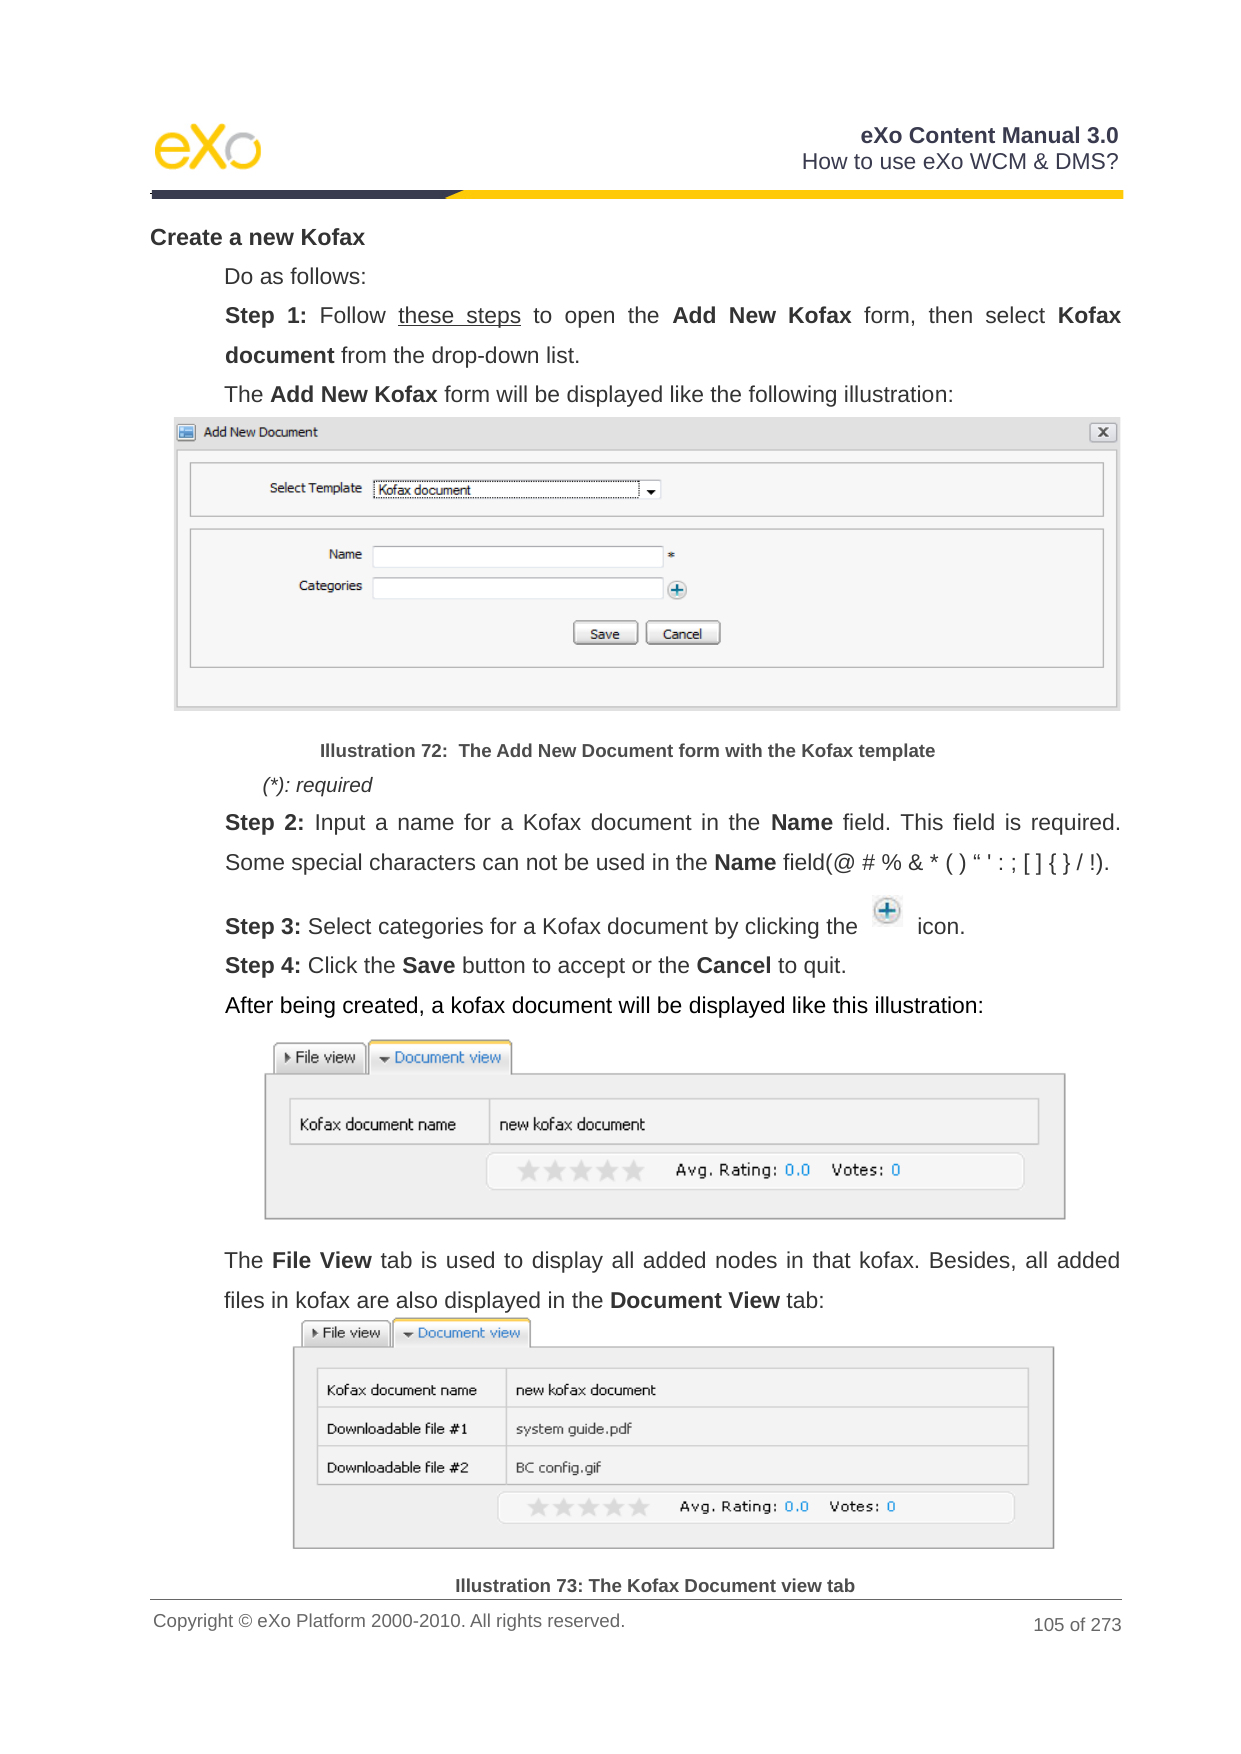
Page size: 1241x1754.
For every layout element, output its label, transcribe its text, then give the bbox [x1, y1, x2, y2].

text Do as follows: [224, 263, 1122, 289]
list After being created, a kofax document will be displayed like this illustration: [187, 992, 1122, 1018]
list Step 1: Follow these steps to open the Add New Kofax form, then select Kofax document from the drop-down list. [187, 302, 1122, 368]
text [224, 1323, 282, 1398]
list Step 2: Input a name for a Kofax document in the Name field. This field is required. Some special characters can not be used in the Name field(@ # % & * ( ) “ ' : ; [ ] { } / !). [187, 809, 1122, 875]
picture [151, 190, 1124, 199]
subtitle Create a new Kofax [150, 223, 1122, 250]
picture [282, 1314, 1060, 1554]
picture [173, 417, 1121, 711]
text The File View tab is used to display all added nodes in that kofax. Besides, all added files in kofax are also displayed in the Document View tab: [224, 1227, 1122, 1313]
list (*): required [225, 711, 1122, 797]
picture [155, 123, 262, 170]
text Illustration 73: The Kofax Document view tab [224, 1554, 1087, 1596]
list The Add New Kofax form will be displayed like the following illustration: [224, 381, 1122, 408]
picture [259, 1031, 1073, 1227]
picture [872, 895, 904, 927]
list Step 3: Select categories for a Kofax document by clicking the icon. [187, 888, 1122, 939]
list Step 4: Click the Save button to accept or the Cancel to quit. [187, 952, 1122, 979]
list Illustration 72: The Add New Document form with the Kofax template [158, 711, 1097, 761]
